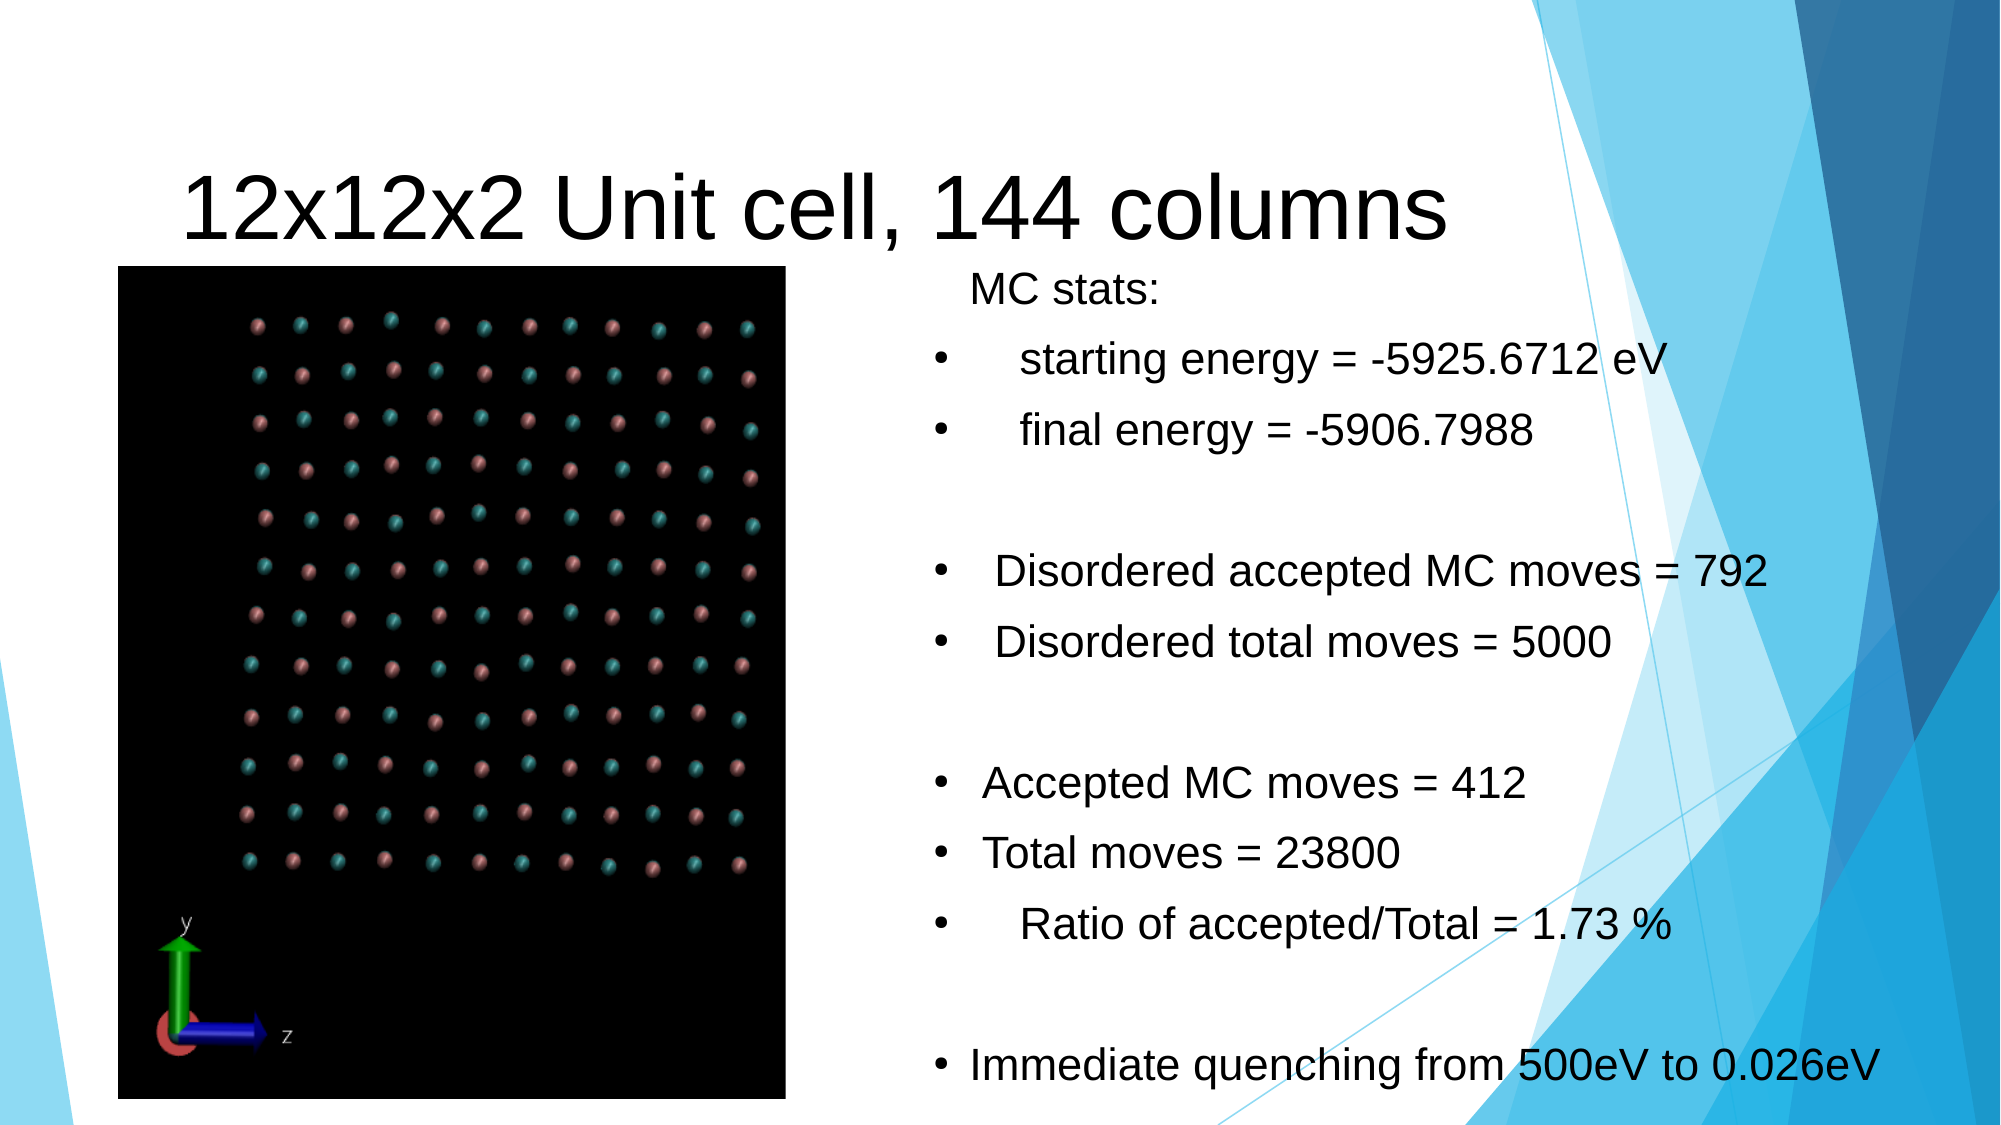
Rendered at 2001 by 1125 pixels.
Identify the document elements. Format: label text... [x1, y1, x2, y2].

picture [118, 266, 786, 1099]
list MC stats: starting energy = -5925.6712 eV final energy = -5906.7988 Disordered accepted MC moves = 792 Disordered total moves = 5000 Accepted MC moves = 412 Total moves = 23800 Ratio of accepted/Total = 1.73 % Immediate quenching from 500eV to 0.026eV [921, 263, 1901, 1099]
title 12x12x2 Unit cell, 144 columns [111, 99, 1522, 317]
